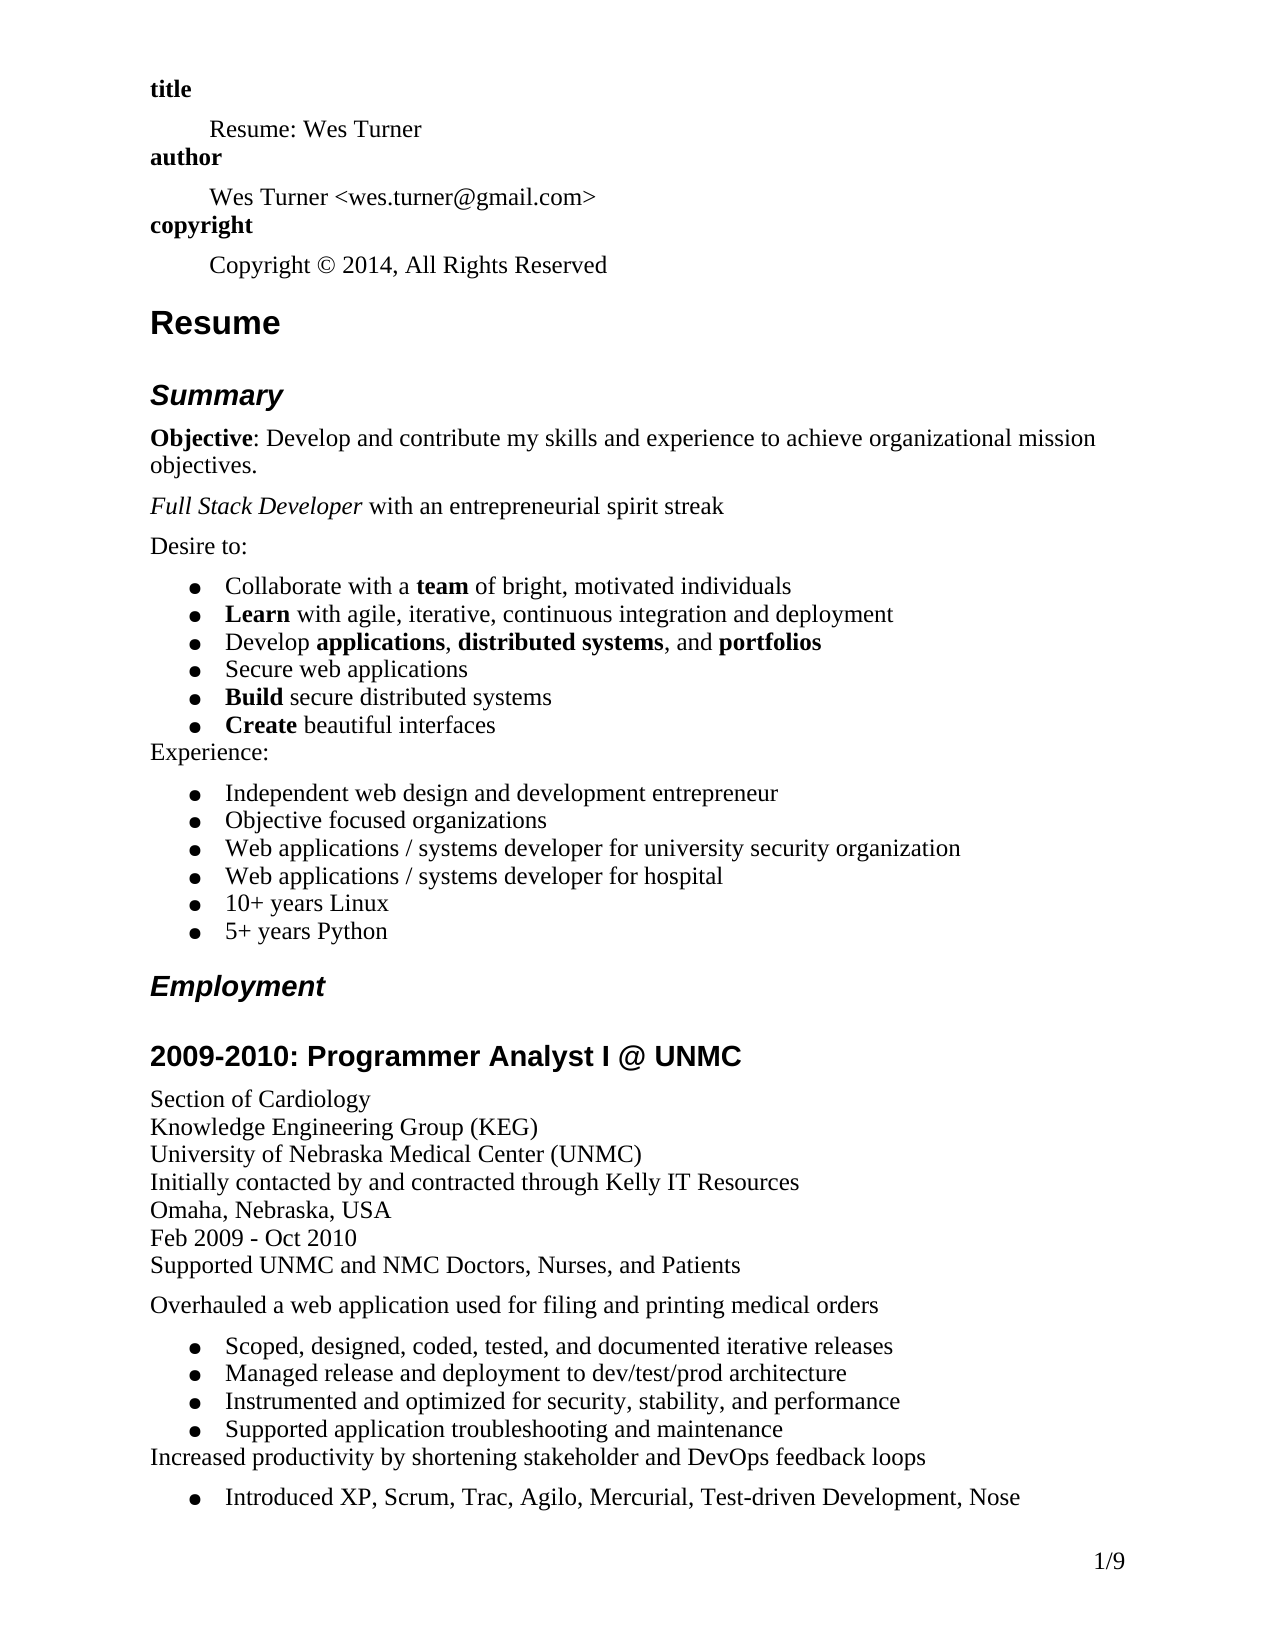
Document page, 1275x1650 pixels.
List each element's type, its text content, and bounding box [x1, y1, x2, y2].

list Secure web applications [187, 655, 1125, 683]
list Create beautiful interfaces [187, 711, 1125, 738]
text Resume: Wes Turner [209, 115, 1125, 143]
subtitle Summary [150, 379, 1125, 411]
text Wes Turner <wes.turner@gmail.com> [209, 183, 1125, 211]
list Web applications / systems developer for hospital [187, 862, 1125, 889]
list Scoped, designed, coded, tested, and documented iterative releases [187, 1332, 1125, 1359]
subtitle 2009-2010: Programmer Analyst I @ UNMC [150, 1040, 1125, 1073]
text University of Nebraska Medical Center (UNMC) [150, 1141, 1125, 1168]
text Omaha, Nebraska, USA [150, 1196, 1125, 1224]
list Learn with agile, iterative, continuous integration and deployment [187, 600, 1125, 628]
text Copyright © 2014, All Rights Reserved [209, 251, 1125, 279]
text Desire to: [150, 532, 1125, 560]
text Initially contacted by and contracted through Kelly IT Resources [150, 1168, 1125, 1196]
list Instrumented and optimized for security, stability, and performance [187, 1387, 1125, 1415]
text Section of Cardiology [150, 1085, 1125, 1113]
text title [150, 75, 1125, 103]
list 10+ years Linux [187, 889, 1125, 917]
text copyright [150, 211, 1125, 238]
list Collaborate with a team of bright, motivated individuals [187, 572, 1125, 600]
text Objective: Develop and contribute my skills and experience to achieve organizational mission objectives. [150, 424, 1125, 479]
text Overhauled a web application used for filing and printing medical orders [150, 1292, 1125, 1319]
list Supported application troubleshooting and maintenance [187, 1415, 1125, 1443]
list Objective focused organizations [187, 806, 1125, 834]
text author [150, 143, 1125, 171]
list Independent web design and development entrepreneur [187, 779, 1125, 806]
text Knowledge Engineering Group (KEG) [150, 1113, 1125, 1141]
list Web applications / systems developer for university security organization [187, 834, 1125, 862]
text Increased productivity by shortening stakeholder and DevOps feedback loops [150, 1443, 1125, 1470]
subtitle Employment [150, 970, 1125, 1002]
subtitle Resume [150, 304, 1125, 341]
list Build secure distributed systems [187, 683, 1125, 711]
text Supported UNMC and NMC Doctors, Nurses, and Patients [150, 1251, 1125, 1279]
list Managed release and deployment to dev/test/prod architecture [187, 1359, 1125, 1387]
text Experience: [150, 738, 1125, 766]
list Introduced XP, Scrum, Trac, Agilo, Mercurial, Test-driven Development, Nose [187, 1483, 1125, 1511]
list 5+ years Python [187, 917, 1125, 945]
list Develop applications, distributed systems, and portfolios [187, 628, 1125, 655]
text Full Stack Developer with an entrepreneurial spirit streak [150, 492, 1125, 519]
text Feb 2009 - Oct 2010 [150, 1224, 1125, 1251]
